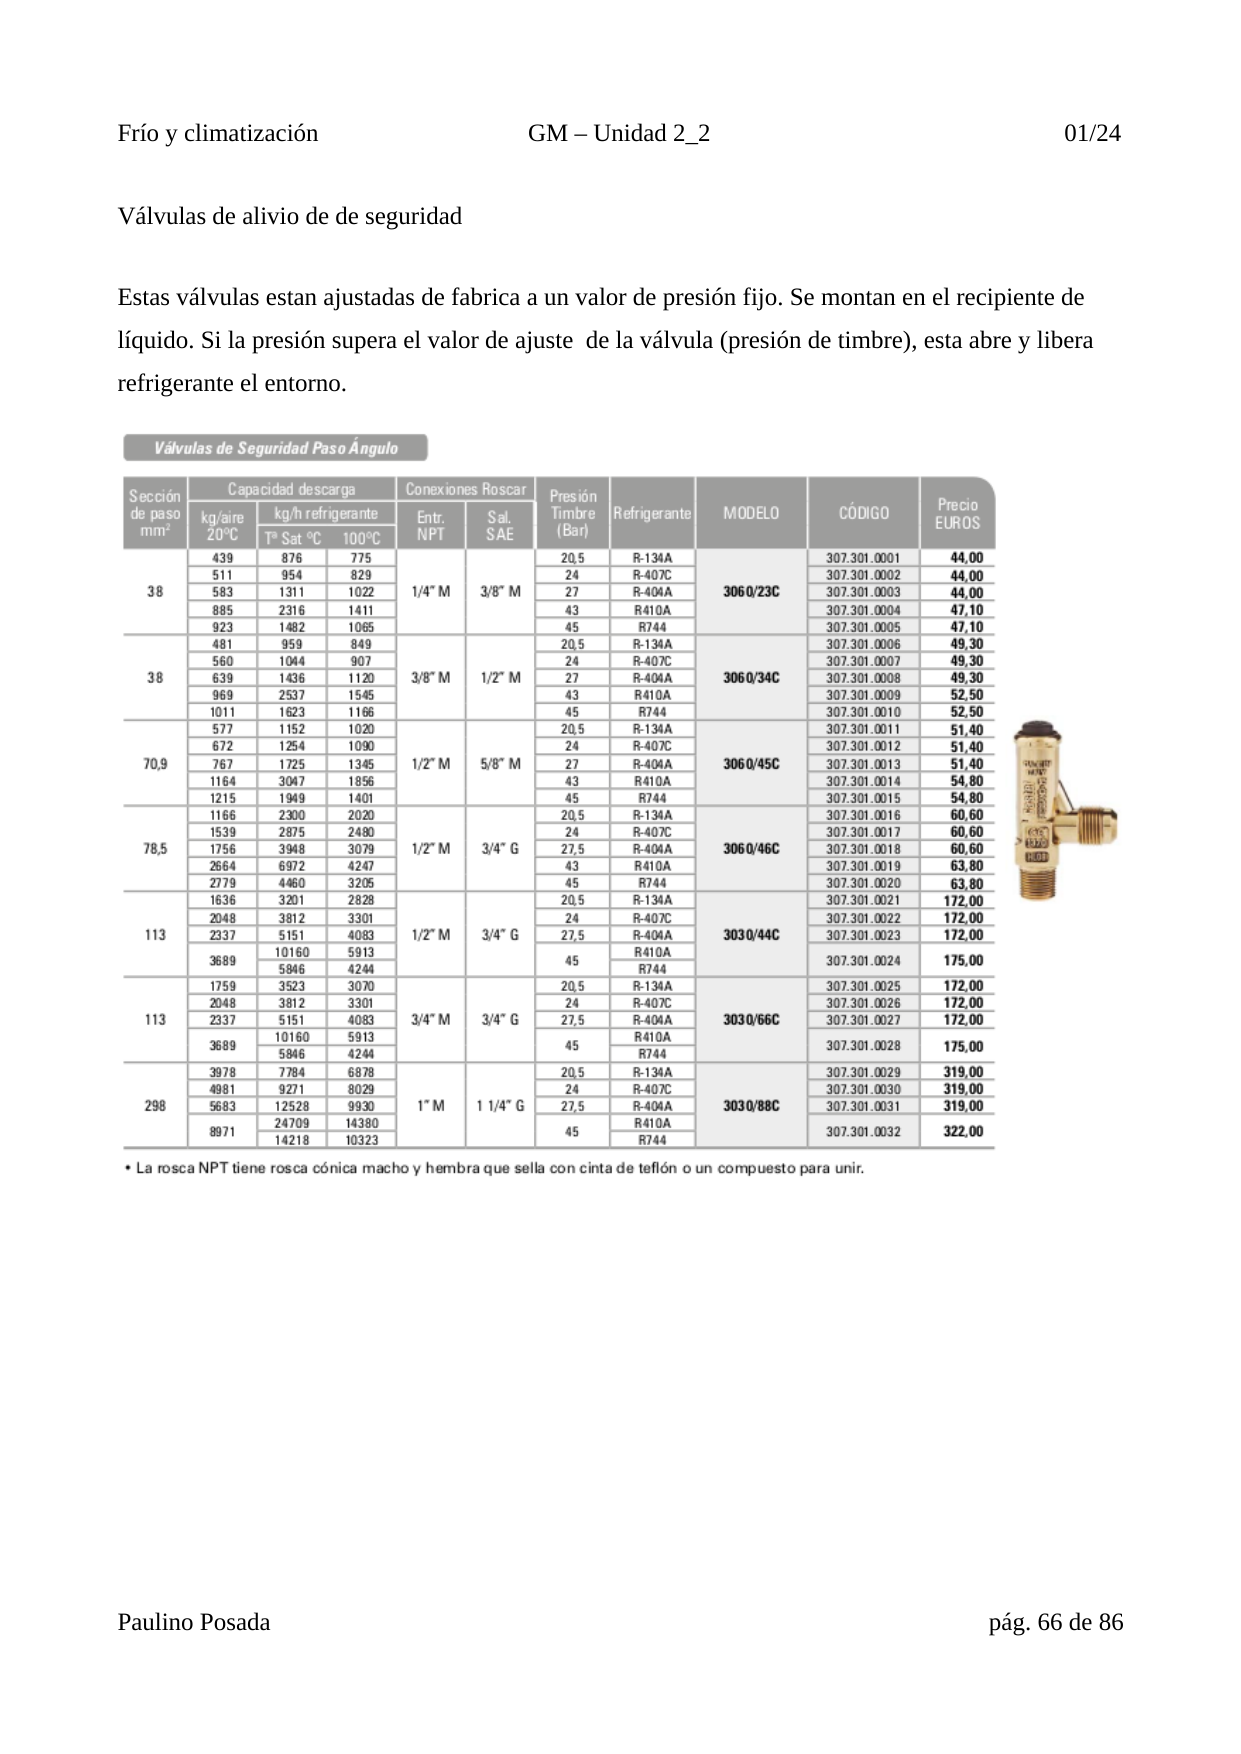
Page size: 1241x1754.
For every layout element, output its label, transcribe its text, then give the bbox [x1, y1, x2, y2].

text Estas válvulas estan ajustadas de fabrica a un valor de presión fijo. Se montan en el recipiente de líquido. Si la presión supera el valor de ajuste de la válvula (presión de timbre), esta abre y libera refrigerante el entorno. [117, 282, 1123, 397]
picture [118, 423, 1123, 1186]
text Válvulas de alivio de de seguridad [117, 201, 1123, 230]
